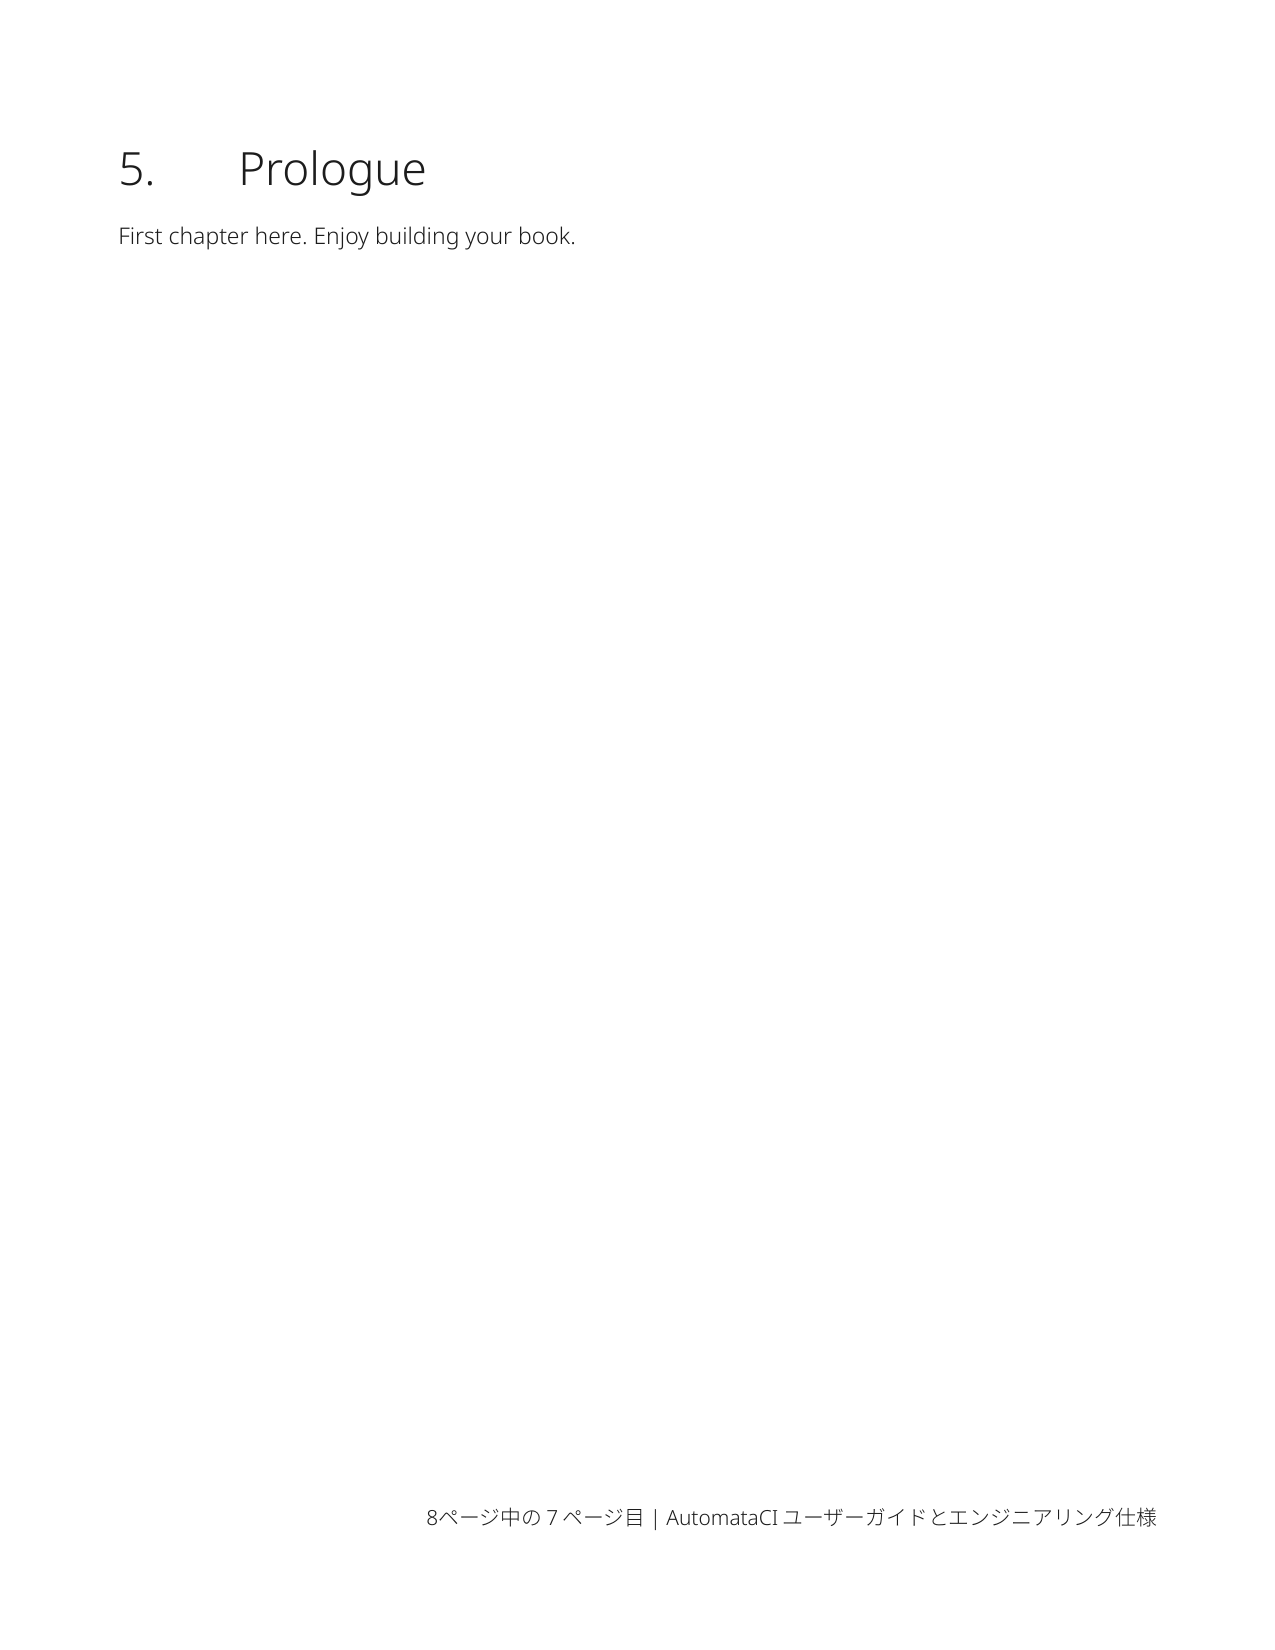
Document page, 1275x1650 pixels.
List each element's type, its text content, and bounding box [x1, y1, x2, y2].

subtitle Prologue [118, 136, 1157, 198]
text First chapter here. Enjoy building your book. [118, 220, 1157, 251]
